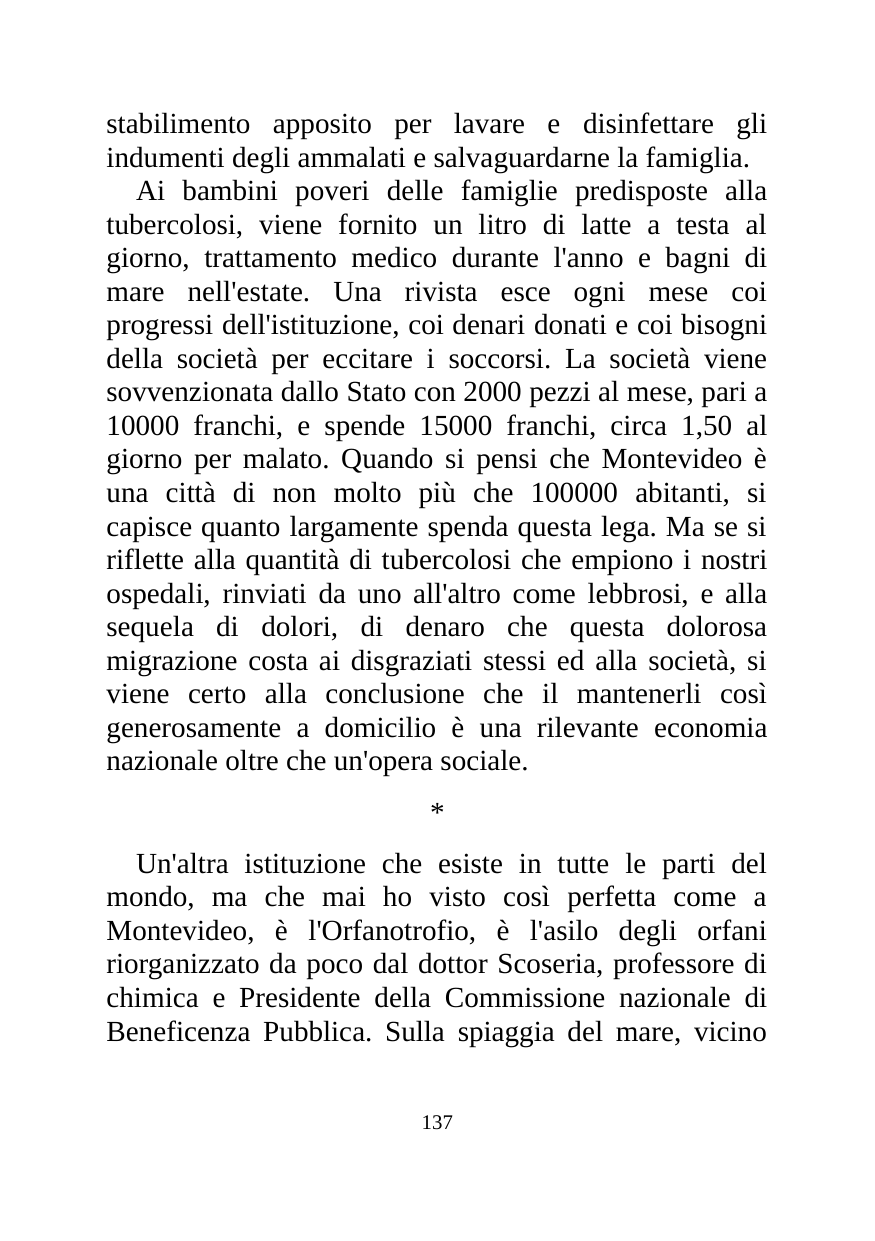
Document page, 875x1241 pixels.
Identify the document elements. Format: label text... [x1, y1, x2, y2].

text Ai bambini poveri delle famiglie predisposte alla tubercolosi, viene fornito un litro di latte a testa al giorno, trattamento medico durante l'anno e bagni di mare nell'estate. Una rivista esce ogni mese coi progressi dell'istituzione, coi denari donati e coi bisogni della società per eccitare i soccorsi. La società viene sovvenzionata dallo Stato con 2000 pezzi al mese, pari a 10000 franchi, e spende 15000 franchi, circa 1,50 al giorno per malato. Quando si pensi che Montevideo è una città di non molto più che 100000 abitanti, si capisce quanto largamente spenda questa lega. Ma se si riflette alla quantità di tubercolosi che empiono i nostri ospedali, rinviati da uno all'altro come lebbrosi, e alla sequela di dolori, di denaro che questa dolorosa migrazione costa ai disgraziati stessi ed alla società, si viene certo alla conclusione che il mantenerli così generosamente a domicilio è una rilevante economia nazionale oltre che un'opera sociale. [106, 173, 768, 777]
text * [106, 795, 768, 828]
text Un'altra istituzione che esiste in tutte le parti del mondo, ma che mai ho visto così perfetta come a Montevideo, è l'Orfanotrofio, è l'asilo degli orfani riorganizzato da poco dal dottor Scoseria, professore di chimica e Presidente della Commissione nazionale di Beneficenza Pubblica. Sulla spiaggia del mare, vicino [106, 846, 768, 1047]
text stabilimento apposito per lavare e disinfettare gli indumenti degli ammalati e salvaguardarne la famiglia. [106, 106, 768, 173]
